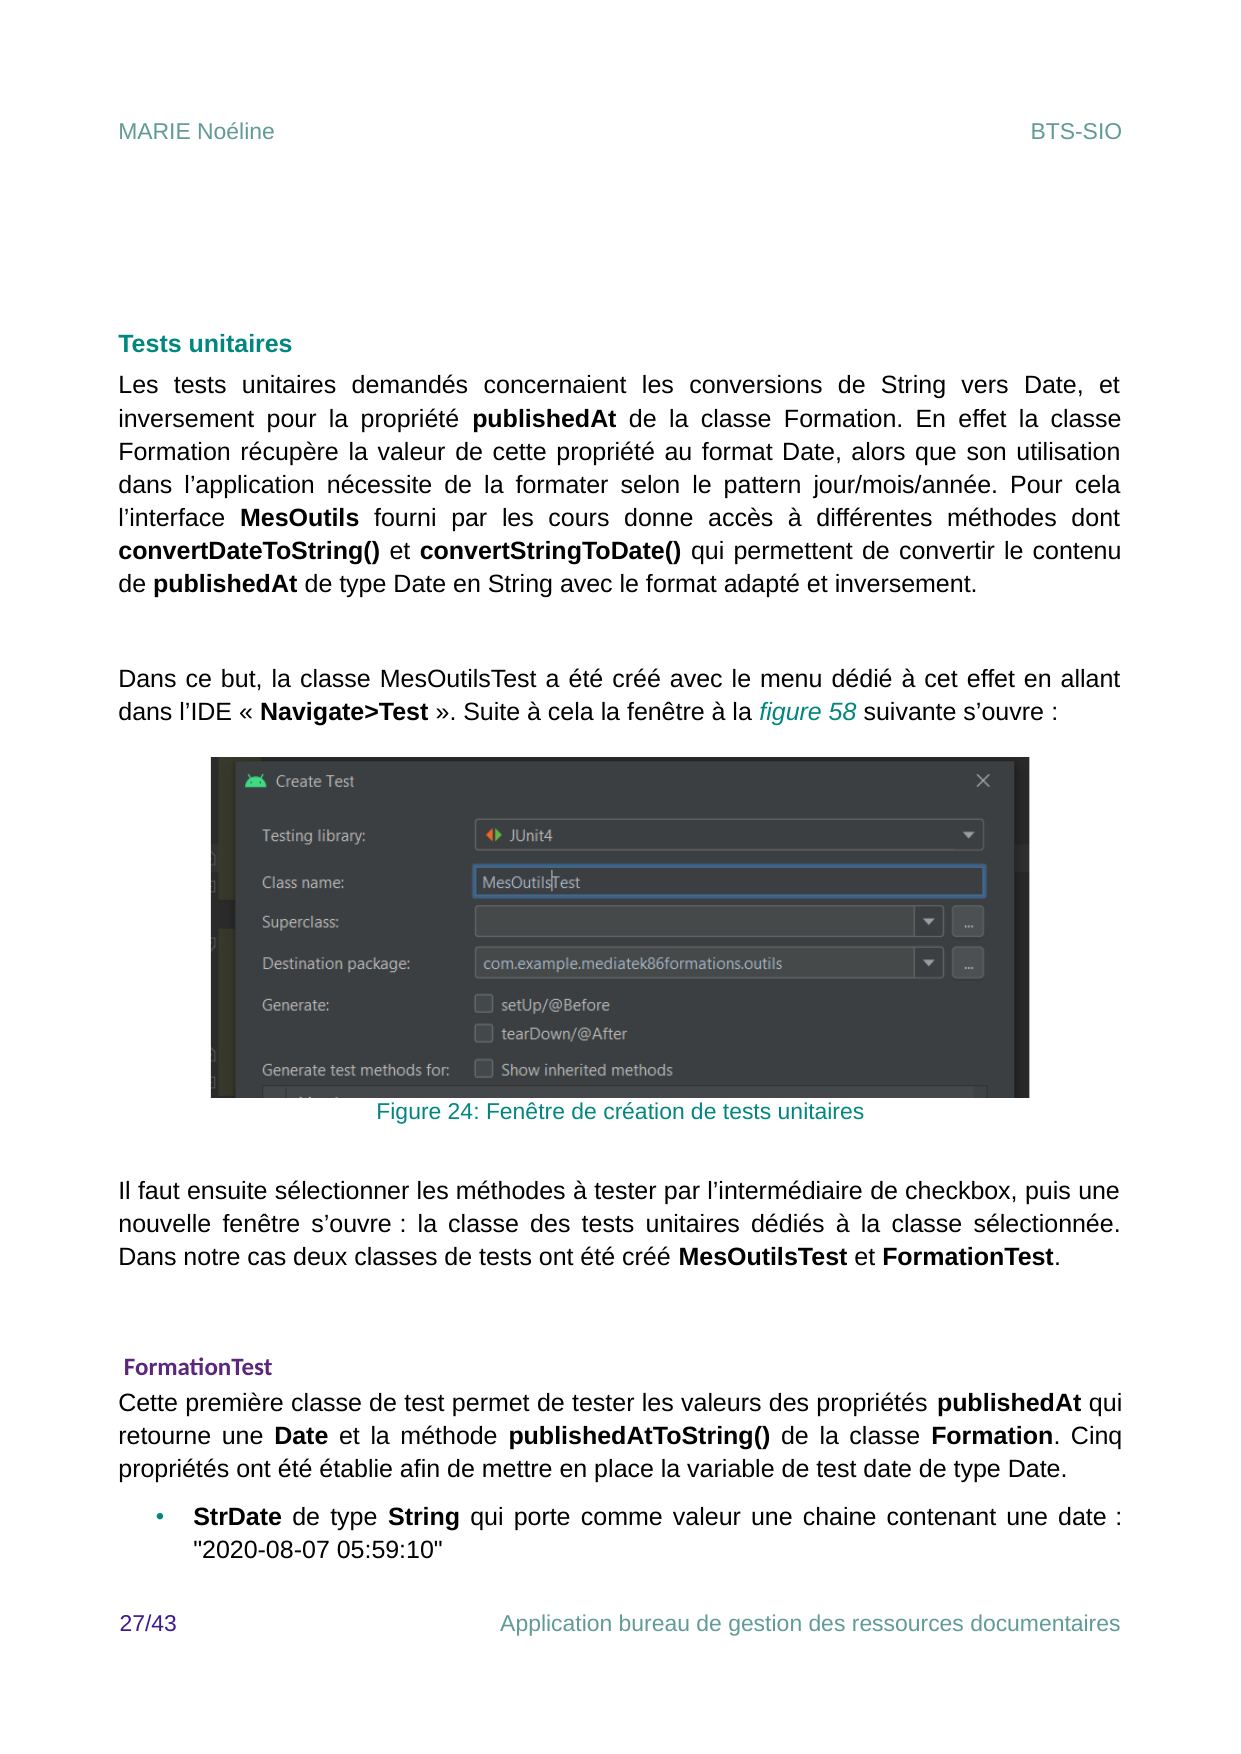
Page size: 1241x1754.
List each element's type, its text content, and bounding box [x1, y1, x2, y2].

subtitle FormationTest [118, 1352, 1122, 1382]
text Dans ce but, la classe MesOutilsTest a été créé avec le menu dédié à cet effet en allant dans l’IDE « Navigate>Test ». Suite à cela la fenêtre à la figure 58 suivante s’ouvre : [118, 664, 1122, 726]
subtitle Tests unitaires [118, 329, 1122, 358]
list StrDate de type String qui porte comme valeur une chaine contenant une date : "2020-08-07 05:59:10" [156, 1502, 1122, 1564]
text Figure 24: Fenêtre de création de tests unitaires [211, 1098, 1029, 1124]
text Il faut ensuite sélectionner les méthodes à tester par l’intermédiaire de checkbox, puis une nouvelle fenêtre s’ouvre : la classe des tests unitaires dédiés à la classe sélectionnée. Dans notre cas deux classes de tests ont été créé MesOutilsTest et FormationTest. [118, 1176, 1122, 1271]
picture [210, 757, 1030, 1098]
text Les tests unitaires demandés concernaient les conversions de String vers Date, et inversement pour la propriété publishedAt de la classe Formation. En effet la classe Formation récupère la valeur de cette propriété au format Date, alors que son utilisation dans l’application nécessite de la formater selon le pattern jour/mois/année. Pour cela l’interface MesOutils fourni par les cours donne accès à différentes méthodes dont convertDateToString() et convertStringToDate() qui permettent de convertir le contenu de publishedAt de type Date en String avec le format adapté et inversement. [118, 371, 1122, 597]
text Cette première classe de test permet de tester les valeurs des propriétés publishedAt qui retourne une Date et la méthode publishedAtToString() de la classe Formation. Cinq propriétés ont été établie afin de mettre en place la variable de test date de type Date. [118, 1388, 1122, 1483]
